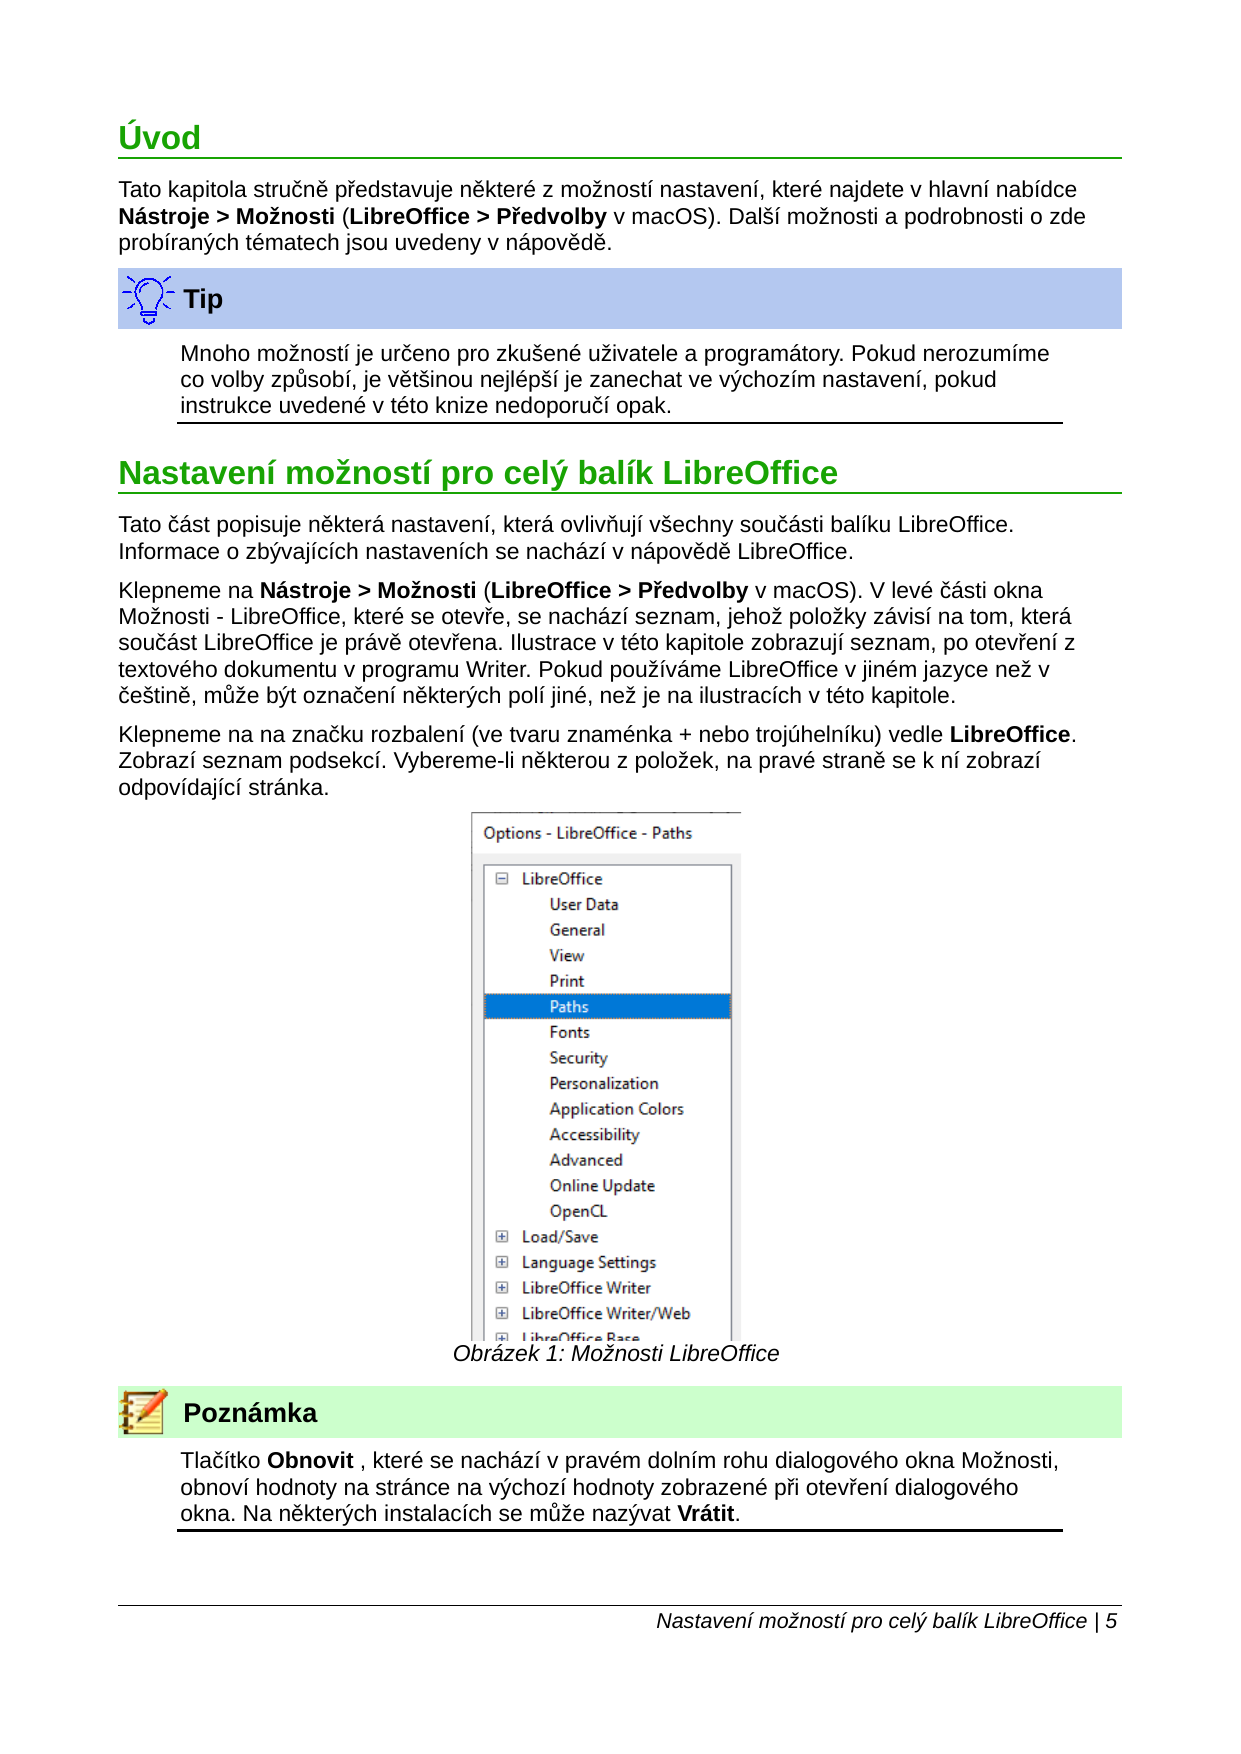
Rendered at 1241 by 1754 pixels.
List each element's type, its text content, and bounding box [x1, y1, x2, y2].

subtitle Úvod [118, 118, 1122, 157]
picture [119, 1387, 170, 1438]
text Tlačítko Obnovit , které se nachází v pravém dolním rohu dialogového okna Možnosti, obnoví hodnoty na stránce na výchozí hodnoty zobrazené při otevření dialogového okna. Na některých instalacích se může nazývat Vrátit. [177, 1444, 1063, 1529]
subtitle Tip [179, 268, 1122, 329]
subtitle Poznámka [118, 1386, 1122, 1438]
text Obrázek 1: Možnosti LibreOffice [453, 812, 788, 1366]
text Tato část popisuje některá nastavení, která ovlivňují všechny součásti balíku LibreOffice. Informace o zbývajících nastaveních se nachází v nápovědě LibreOffice. [118, 511, 1122, 564]
subtitle Nastavení možností pro celý balík LibreOffice [118, 453, 1122, 492]
text Mnoho možností je určeno pro zkušené uživatele a programátory. Pokud nerozumíme co volby způsobí, je většinou nejlépší je zanechat ve výchozím nastavení, pokud instrukce uvedené v této knize nedoporučí opak. [177, 337, 1063, 422]
picture [119, 268, 179, 329]
text Klepneme na na značku rozbalení (ve tvaru znaménka + nebo trojúhelníku) vedle LibreOffice. Zobrazí seznam podsekcí. Vybereme-li některou z položek, na pravé straně se k ní zobrazí odpovídající stránka. [118, 721, 1122, 800]
text Klepneme na Nástroje > Možnosti (LibreOffice > Předvolby v macOS). V levé části okna Možnosti - LibreOffice, které se otevře, se nachází seznam, jehož položky závisí na tom, která součást LibreOffice je právě otevřena. Ilustrace v této kapitole zobrazují seznam, po otevření z textového dokumentu v programu Writer. Pokud používáme LibreOffice v jiném jazyce než v češtině, může být označení některých polí jiné, než je na ilustracích v této kapitole. [118, 577, 1122, 708]
text Tato kapitola stručně představuje některé z možností nastavení, které najdete v hlavní nabídce Nástroje > Možnosti (LibreOffice > Předvolby v macOS). Další možnosti a podrobnosti o zde probíraných tématech jsou uvedeny v nápovědě. [118, 176, 1122, 255]
picture [471, 812, 742, 1341]
